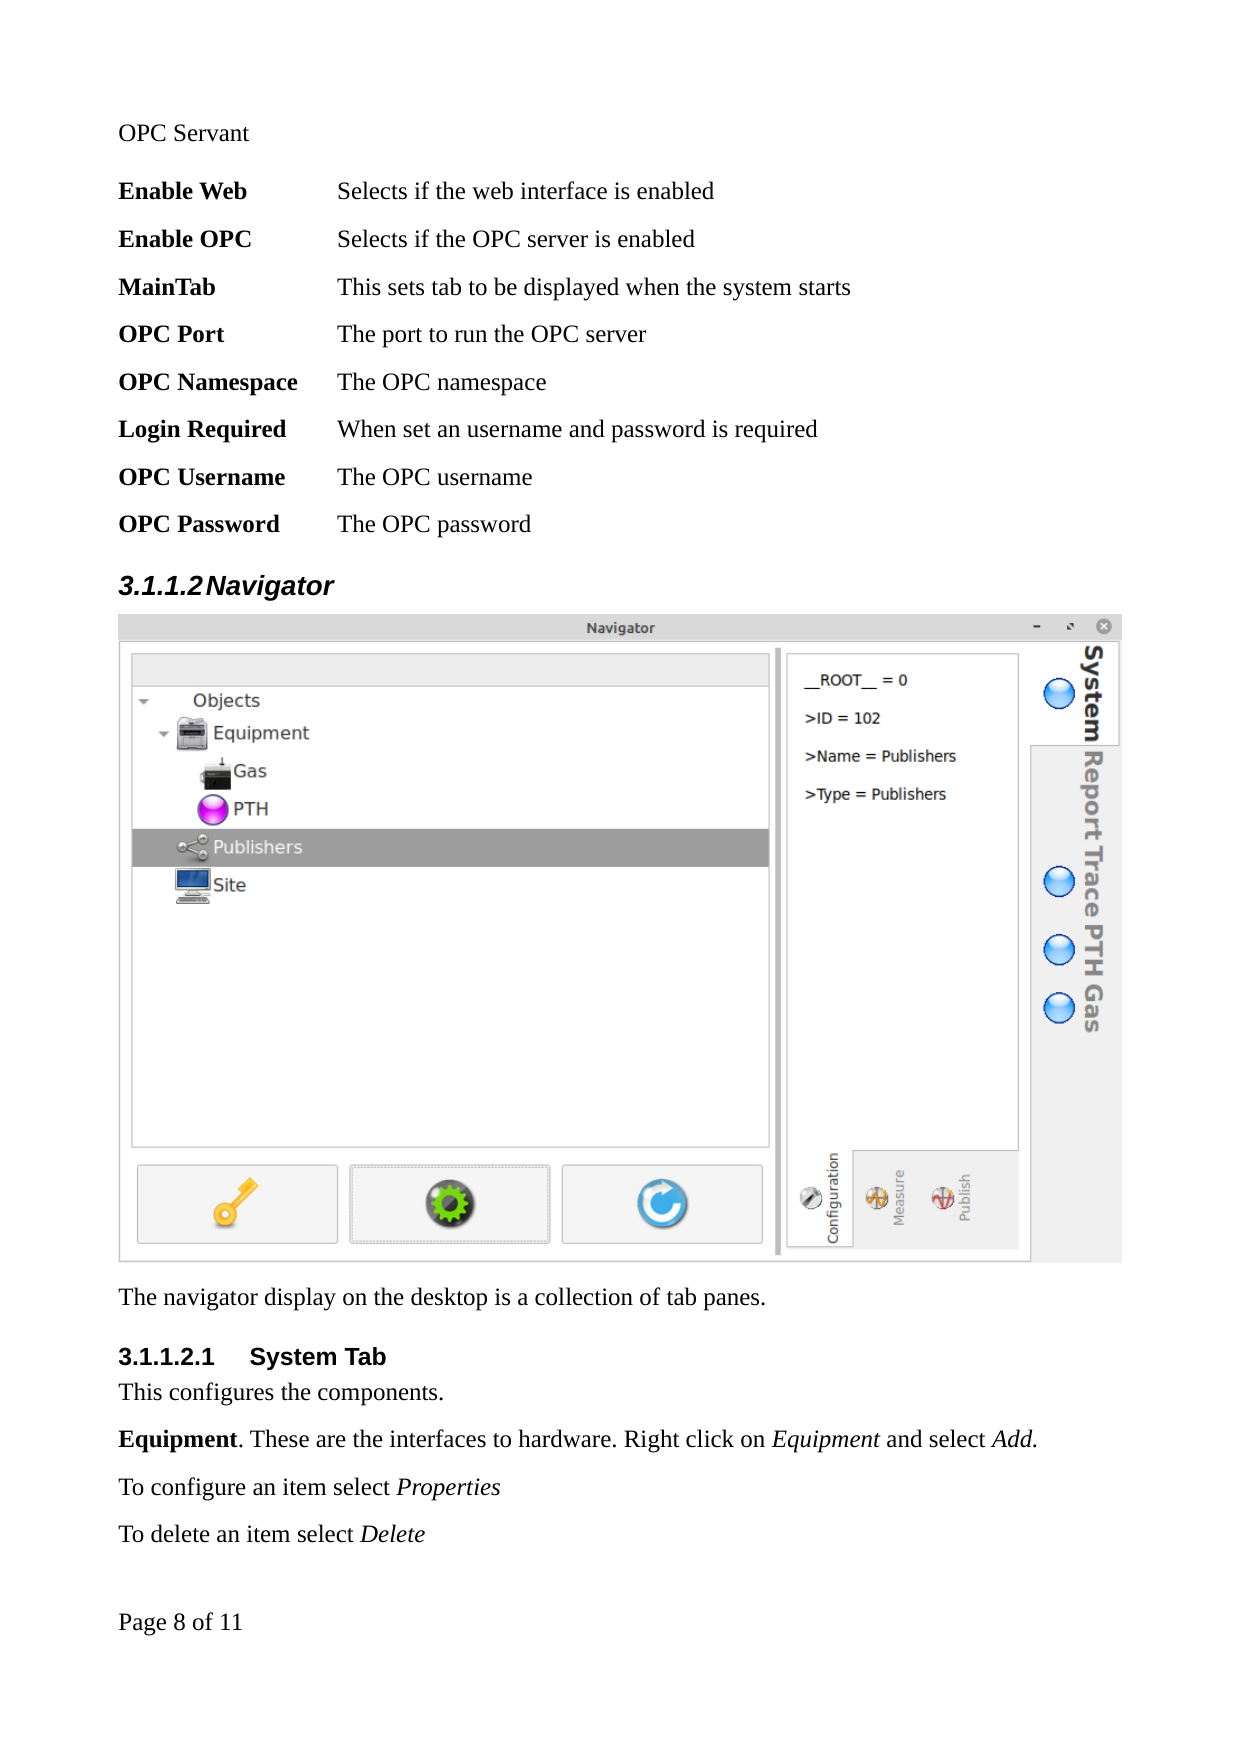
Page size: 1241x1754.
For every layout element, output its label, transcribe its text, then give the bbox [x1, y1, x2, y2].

picture [118, 614, 1123, 1263]
text This configures the components. [118, 1377, 1122, 1405]
text OPC Username The OPC username [118, 462, 1122, 491]
text Login Required When set an username and password is required [118, 414, 1122, 443]
text Enable Web Selects if the web interface is enabled [118, 176, 1122, 205]
text To delete an item select Delete [118, 1519, 1122, 1548]
text The navigator display on the desktop is a collection of tab panes. [118, 1282, 1122, 1310]
text OPC Password The OPC password [118, 509, 1122, 538]
text Enable OPC Selects if the OPC server is enabled [118, 224, 1122, 253]
text OPC Namespace The OPC namespace [118, 367, 1122, 396]
text To configure an item select Properties [118, 1472, 1122, 1501]
text Equipment. These are the interfaces to hardware. Right click on Equipment and select Add. [118, 1424, 1122, 1453]
subtitle System Tab [118, 1342, 1122, 1370]
subtitle Navigator [118, 570, 1122, 602]
text MainTab This sets tab to be displayed when the system starts [118, 272, 1122, 300]
text OPC Port The port to run the OPC server [118, 319, 1122, 348]
